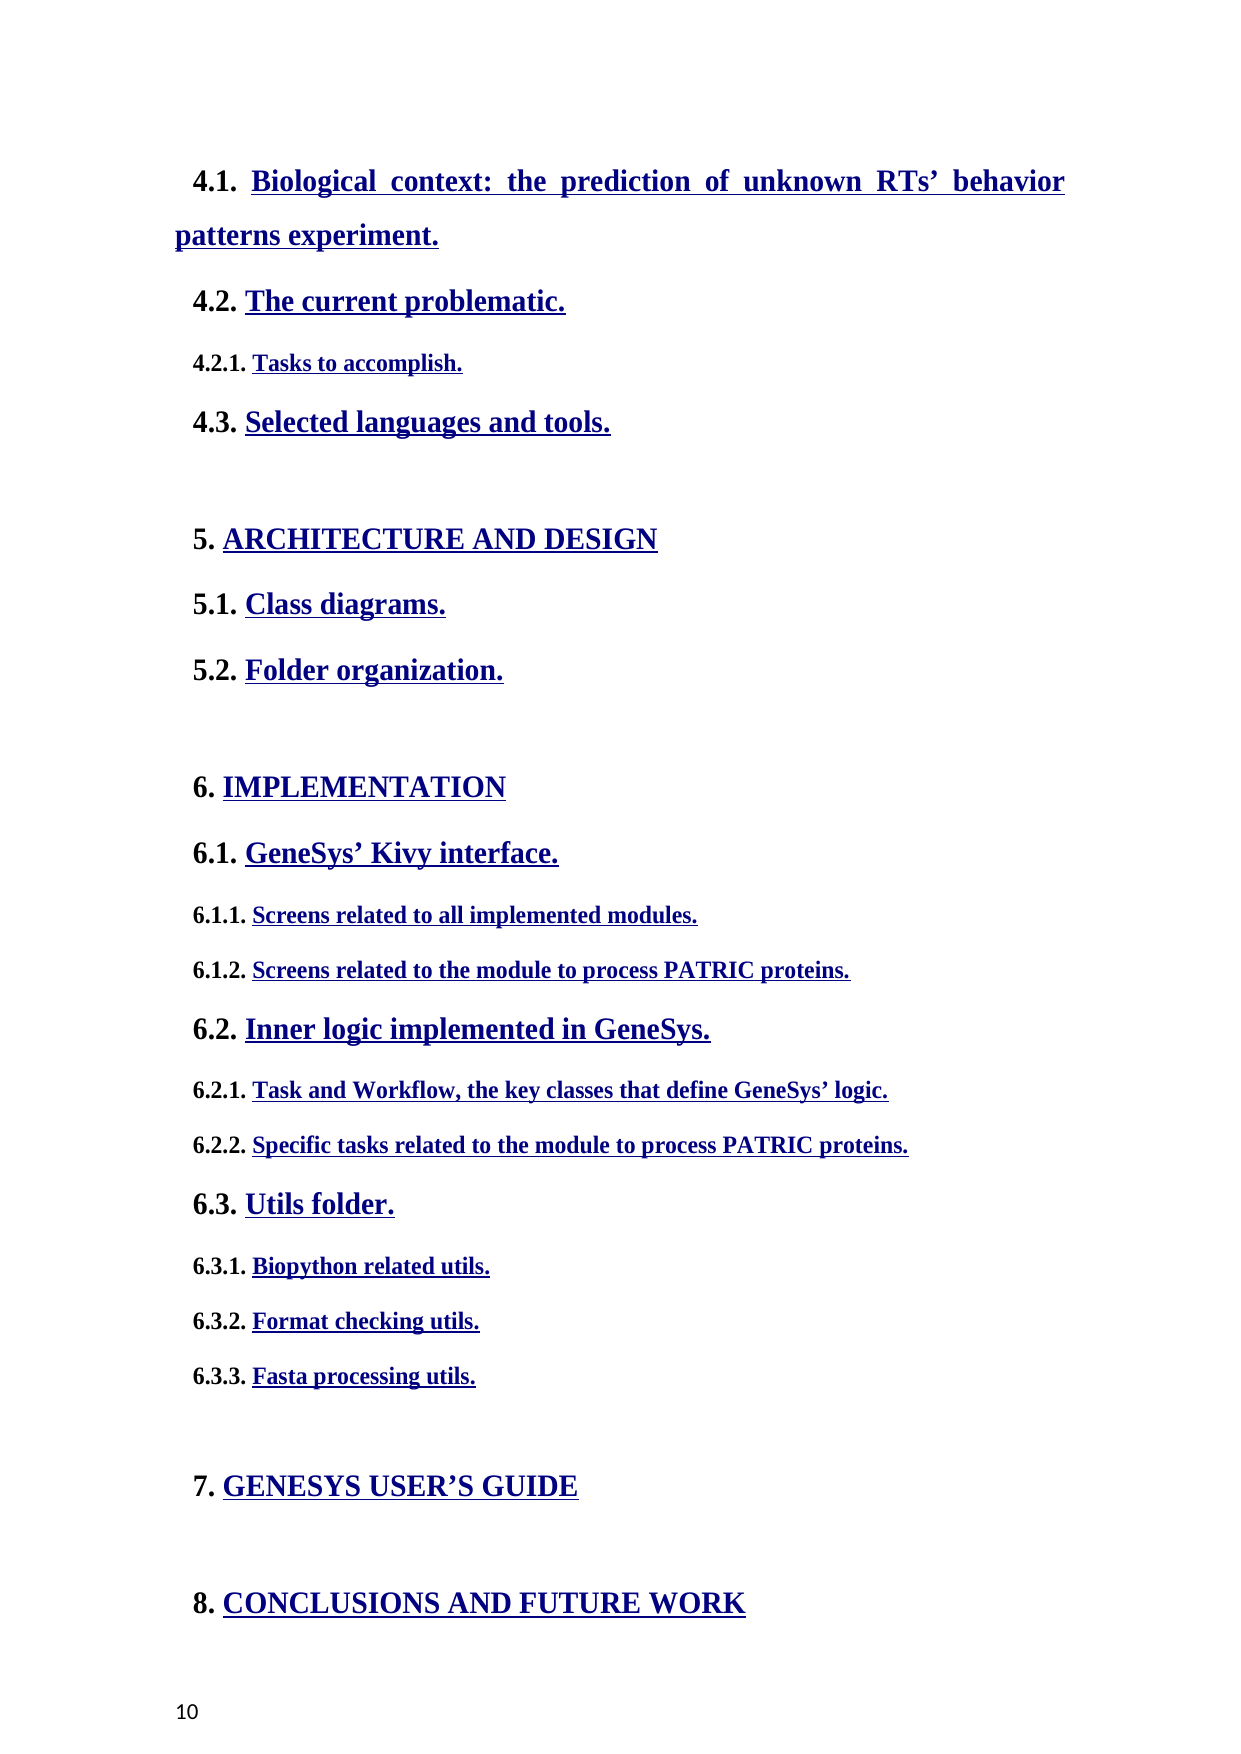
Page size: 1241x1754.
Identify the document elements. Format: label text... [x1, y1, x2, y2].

text 6.1.1. Screens related to all implemented modules. [175, 900, 1065, 929]
text 4.2. The current problematic. [175, 282, 1065, 318]
text 5.1. Class diagrams. [175, 586, 1065, 622]
text 7. GENESYS USER’S GUIDE [175, 1468, 1065, 1504]
text 4.3. Selected languages and tools. [175, 403, 1065, 439]
text 6.2.1. Task and Workflow, the key classes that define GeneSys’ logic. [175, 1076, 1065, 1104]
text 5.2. Folder organization. [175, 651, 1065, 687]
text 6.2. Inner logic implemented in GeneSys. [175, 1010, 1065, 1046]
text 6.3.3. Fasta processing utils. [175, 1361, 1065, 1390]
text 6.3. Utils folder. [175, 1186, 1065, 1222]
text 6. IMPLEMENTATION [175, 768, 1065, 804]
text 6.1.2. Screens related to the module to process PATRIC proteins. [175, 955, 1065, 984]
text 6.3.2. Format checking utils. [175, 1306, 1065, 1335]
text 5. ARCHITECTURE AND DESIGN [175, 520, 1065, 556]
text 6.1. GeneSys’ Kivy interface. [175, 834, 1065, 870]
text 6.2.2. Specific tasks related to the module to process PATRIC proteins. [175, 1131, 1065, 1159]
text 8. CONCLUSIONS AND FUTURE WORK [175, 1585, 1065, 1621]
text 6.3.1. Biopython related utils. [175, 1251, 1065, 1280]
text 4.2.1. Tasks to accomplish. [175, 348, 1065, 377]
text 4.1. Biological context: the prediction of unknown RTs’ behavior patterns experiment. [175, 162, 1065, 252]
